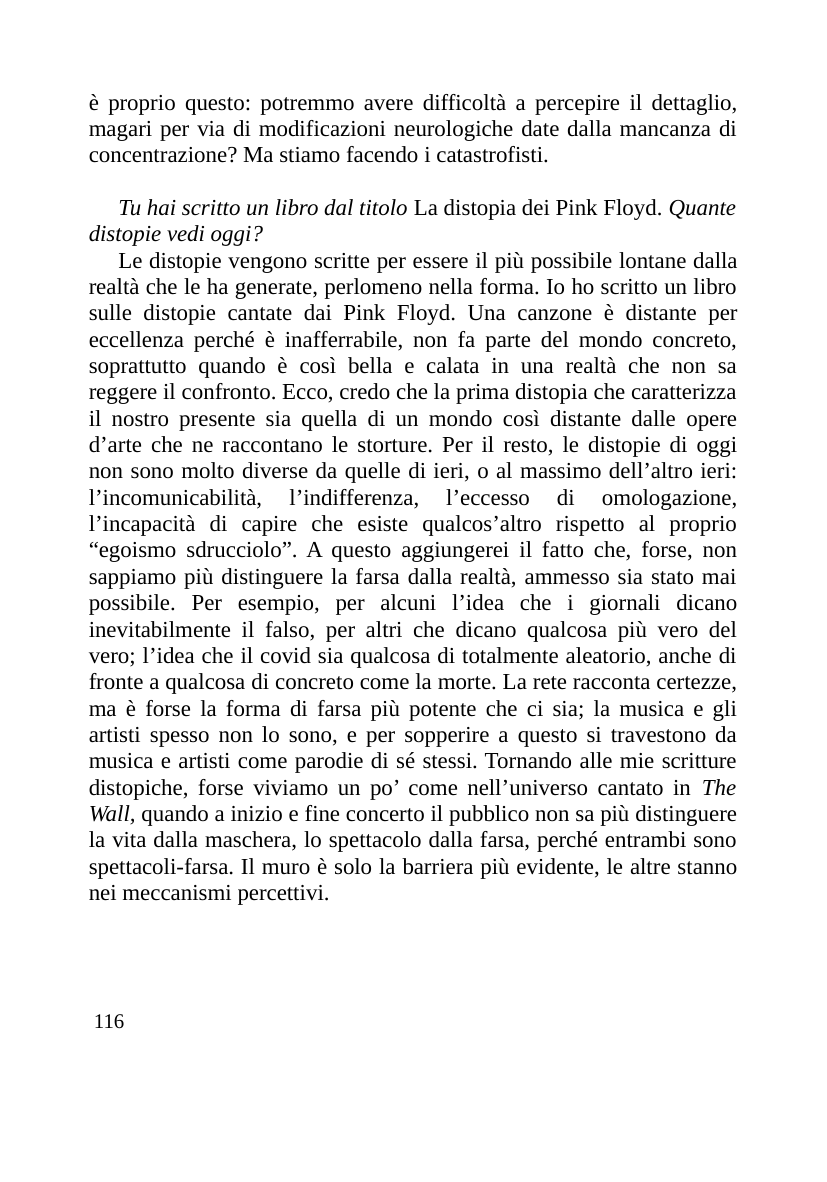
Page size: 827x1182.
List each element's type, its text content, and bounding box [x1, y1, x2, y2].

text Tu hai scritto un libro dal titolo La distopia dei Pink Floyd. Quante distopie vedi oggi? [88, 194, 738, 247]
text è proprio questo: potremmo avere difficoltà a percepire il dettaglio, magari per via di modificazioni neurologiche date dalla mancanza di concentrazione? Ma stiamo facendo i catastrofisti. [88, 88, 738, 168]
text Le distopie vengono scritte per essere il più possibile lontane dalla realtà che le ha generate, perlomeno nella forma. Io ho scritto un libro sulle distopie cantate dai Pink Floyd. Una canzone è distante per eccellenza perché è inafferrabile, non fa parte del mondo concreto, soprattutto quando è così bella e calata in una realtà che non sa reggere il confronto. Ecco, credo che la prima distopia che caratterizza il nostro presente sia quella di un mondo così distante dalle opere d’arte che ne raccontano le storture. Per il resto, le distopie di oggi non sono molto diverse da quelle di ieri, o al massimo dell’altro ieri: l’incomunicabilità, l’indifferenza, l’eccesso di omologazione, l’incapacità di capire che esiste qualcos’altro rispetto al proprio “egoismo sdrucciolo”. A questo aggiungerei il fatto che, forse, non sappiamo più distinguere la farsa dalla realtà, ammesso sia stato mai possibile. Per esempio, per alcuni l’idea che i giornali dicano inevitabilmente il falso, per altri che dicano qualcosa più vero del vero; l’idea che il covid sia qualcosa di totalmente aleatorio, anche di fronte a qualcosa di concreto come la morte. La rete racconta certezze, ma è forse la forma di farsa più potente che ci sia; la musica e gli artisti spesso non lo sono, e per sopperire a questo si travestono da musica e artisti come parodie di sé stessi. Tornando alle mie scritture distopiche, forse viviamo un po’ come nell’universo cantato in The Wall, quando a inizio e fine concerto il pubblico non sa più distinguere la vita dalla maschera, lo spettacolo dalla farsa, perché entrambi sono spettacoli-farsa. Il muro è solo la barriera più evidente, le altre stanno nei meccanismi percettivi. [88, 247, 738, 906]
